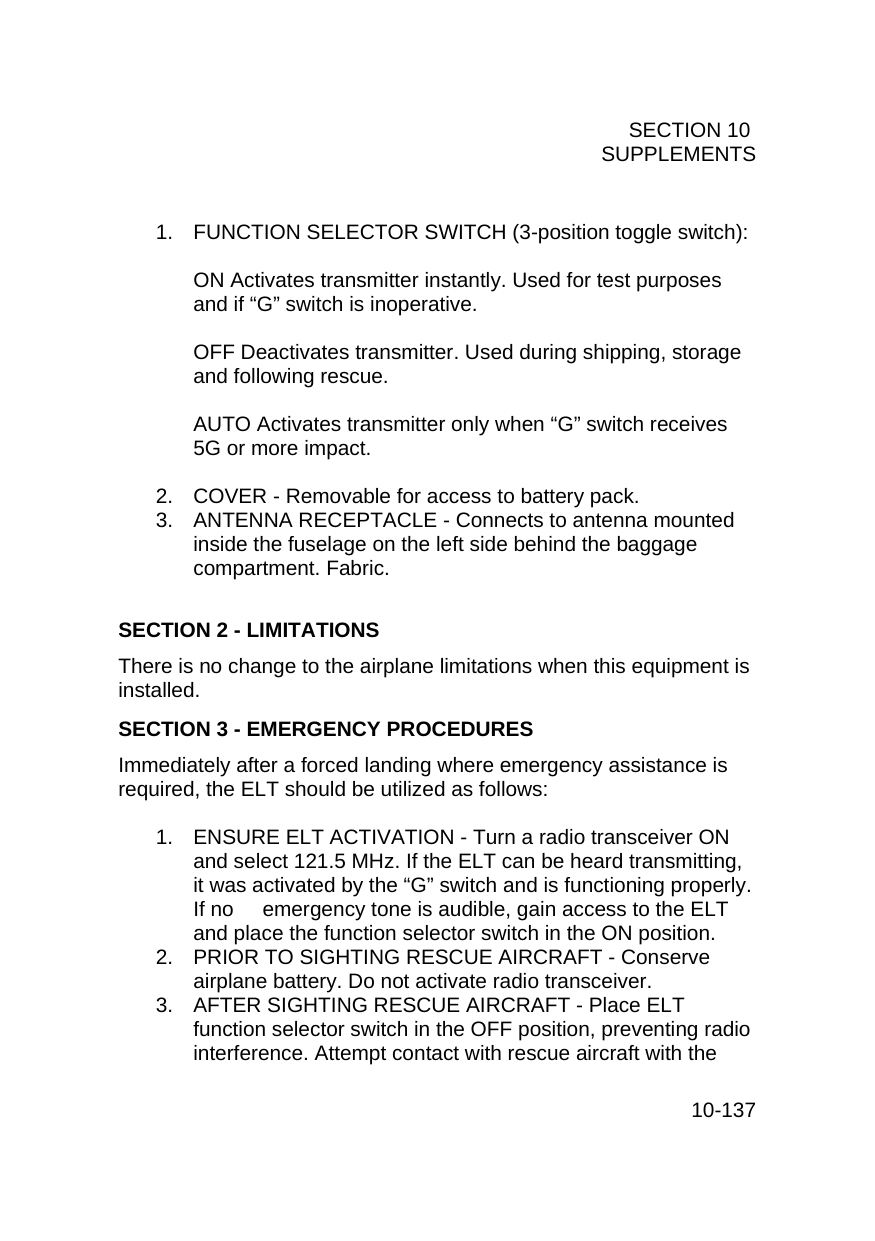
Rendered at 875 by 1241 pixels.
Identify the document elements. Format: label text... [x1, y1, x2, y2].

list COVER - Removable for access to battery pack. [156, 483, 756, 507]
list AUTO Activates transmitter only when “G” switch receives 5G or more impact. [156, 412, 756, 459]
list ENSURE ELT ACTIVATION - Turn a radio transceiver ON and select 121.5 MHz. If the ELT can be heard transmitting, it was activated by the “G” switch and is functioning properly. If no emergency tone is audible, gain access to the ELT and place the function selector switch in the ON position. [156, 825, 756, 945]
list AFTER SIGHTING RESCUE AIRCRAFT - Place ELT function selector switch in the OFF position, preventing radio interference. Attempt contact with rescue aircraft with the [156, 993, 756, 1065]
subtitle SECTION 3 - EMERGENCY PROCEDURES [118, 717, 756, 741]
text Immediately after a forced landing where emergency assistance is required, the ELT should be utilized as follows: [118, 753, 756, 801]
list ANTENNA RECEPTACLE - Connects to antenna mounted inside the fuselage on the left side behind the baggage compartment. Fabric. [156, 507, 756, 579]
subtitle SECTION 2 - LIMITATIONS [118, 618, 756, 642]
list OFF Deactivates transmitter. Used during shipping, storage and following rescue. [156, 340, 756, 388]
list ON Activates transmitter instantly. Used for test purposes and if “G” switch is inoperative. [156, 268, 756, 316]
list PRIOR TO SIGHTING RESCUE AIRCRAFT - Conserve airplane battery. Do not activate radio transceiver. [156, 945, 756, 993]
text There is no change to the airplane limitations when this equipment is installed. [118, 654, 756, 702]
list FUNCTION SELECTOR SWITCH (3-position toggle switch): [156, 220, 756, 244]
